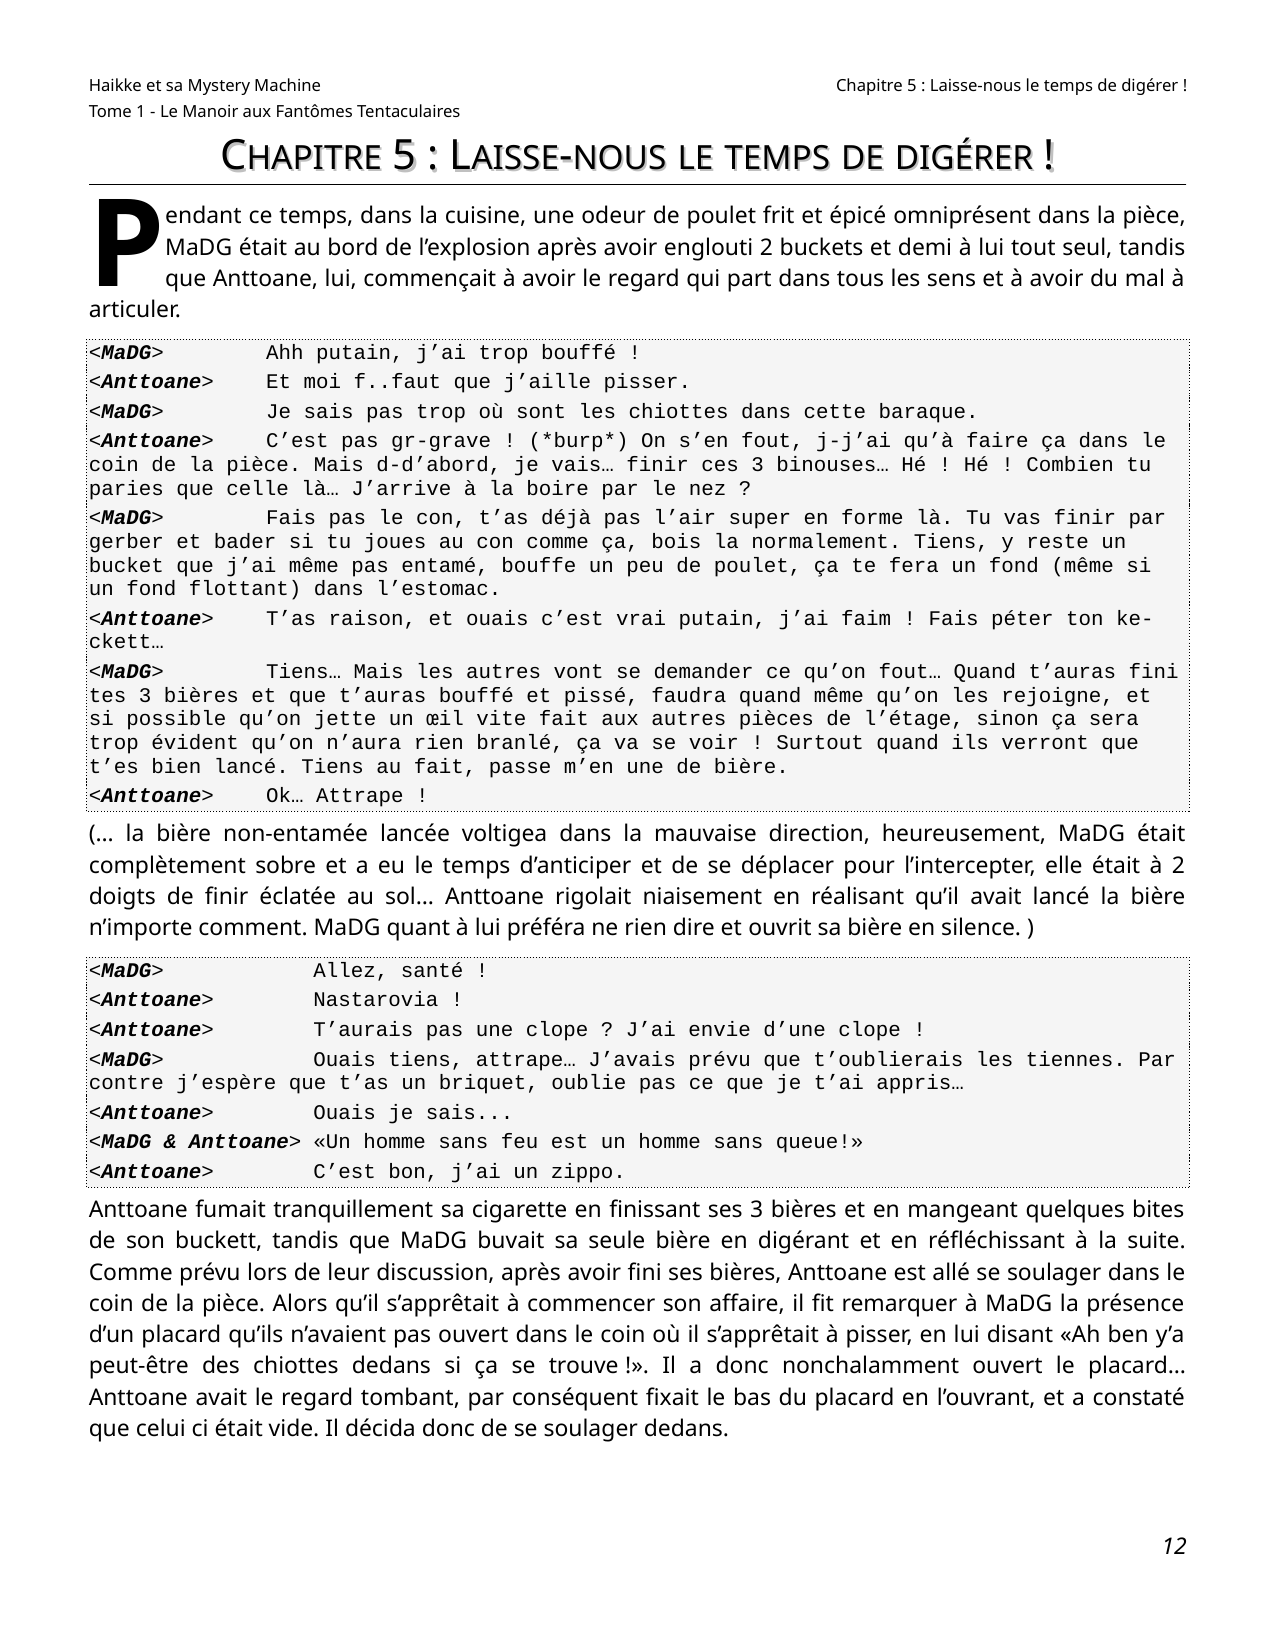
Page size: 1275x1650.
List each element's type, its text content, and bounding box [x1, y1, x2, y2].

text <MaDG> Fais pas le con, t’as déjà pas l’air super en forme là. Tu vas finir par gerber et bader si tu joues au con comme ça, bois la normalement. Tiens, y reste un bucket que j’ai même pas entamé, bouffe un peu de poulet, ça te fera un fond (même si un fond flottant) dans l’estomac. [86, 505, 1189, 602]
text <Anttoane> T’aurais pas une clope ? J’ai envie d’une clope ! [86, 1016, 1189, 1043]
text Pendant ce temps, dans la cuisine, une odeur de poulet frit et épicé omniprésent dans la pièce, MaDG était au bord de l’explosion après avoir englouti 2 buckets et demi à lui tout seul, tandis que Anttoane, lui, commençait à avoir le regard qui part dans tous les sens et à avoir du mal à articuler. [88, 199, 1186, 324]
text <Anttoane> Nastarovia ! [86, 987, 1189, 1013]
text <MaDG> Tiens… Mais les autres vont se demander ce qu’on fout… Quand t’auras fini tes 3 bières et que t’auras bouffé et pissé, faudra quand même qu’on les rejoigne, et si possible qu’on jette un œil vite fait aux autres pièces de l’étage, sinon ça sera trop évident qu’on n’aura rien branlé, ça va se voir ! Surtout quand ils verront que t’es bien lancé. Tiens au fait, passe m’en une de bière. [86, 658, 1189, 779]
text <MaDG & Anttoane> «Un homme sans feu est un homme sans queue!» [86, 1129, 1189, 1155]
text <MaDG> Ahh putain, j’ai trop bouffé ! [86, 339, 1189, 365]
text <Anttoane> T’as raison, et ouais c’est vrai putain, j’ai faim ! Fais péter ton ke-ckett… [86, 605, 1189, 655]
subtitle Chapitre 5 : Laisse-nous le temps de digérer ! [88, 125, 1186, 184]
text <MaDG> Ouais tiens, attrape… J’avais prévu que t’oublierais les tiennes. Par contre j’espère que t’as un briquet, oublie pas ce que je t’ai appris… [86, 1046, 1189, 1096]
text <Anttoane> Ok… Attrape ! [86, 783, 1189, 811]
text <Anttoane> C’est bon, j’ai un zippo. [86, 1158, 1189, 1187]
text <Anttoane> Et moi f..faut que j’aille pisser. [86, 369, 1189, 395]
text (… la bière non-entamée lancée voltigea dans la mauvaise direction, heureusement, MaDG était complètement sobre et a eu le temps d’anticiper et de se déplacer pour l’intercepter, elle était à 2 doigts de finir éclatée au sol… Anttoane rigolait niaisement en réalisant qu’il avait lancé la bière n’importe comment. MaDG quant à lui préféra ne rien dire et ouvrit sa bière en silence. ) [88, 817, 1186, 942]
text <MaDG> Je sais pas trop où sont les chiottes dans cette baraque. [86, 398, 1189, 424]
text <Anttoane> Ouais je sais... [86, 1099, 1189, 1125]
text <Anttoane> C’est pas gr-grave ! (*burp*) On s’en fout, j-j’ai qu’à faire ça dans le coin de la pièce. Mais d-d’abord, je vais… finir ces 3 binouses… Hé ! Hé ! Combien tu paries que celle là… J’arrive à la boire par le nez ? [86, 428, 1189, 501]
text Anttoane fumait tranquillement sa cigarette en finissant ses 3 bières et en mangeant quelques bites de son buckett, tandis que MaDG buvait sa seule bière en digérant et en réfléchissant à la suite. Comme prévu lors de leur discussion, après avoir fini ses bières, Anttoane est allé se soulager dans le coin de la pièce. Alors qu’il s’apprêtait à commencer son affaire, il fit remarquer à MaDG la présence d’un placard qu’ils n’avaient pas ouvert dans le coin où il s’apprêtait à pisser, en lui disant «Ah ben y’a peut-être des chiottes dedans si ça se trouve !». Il a donc nonchalamment ouvert le placard… Anttoane avait le regard tombant, par conséquent fixait le bas du placard en l’ouvrant, et a constaté que celui ci était vide. Il décida donc de se soulager dedans. [88, 1193, 1186, 1443]
text <MaDG> Allez, santé ! [86, 957, 1189, 983]
